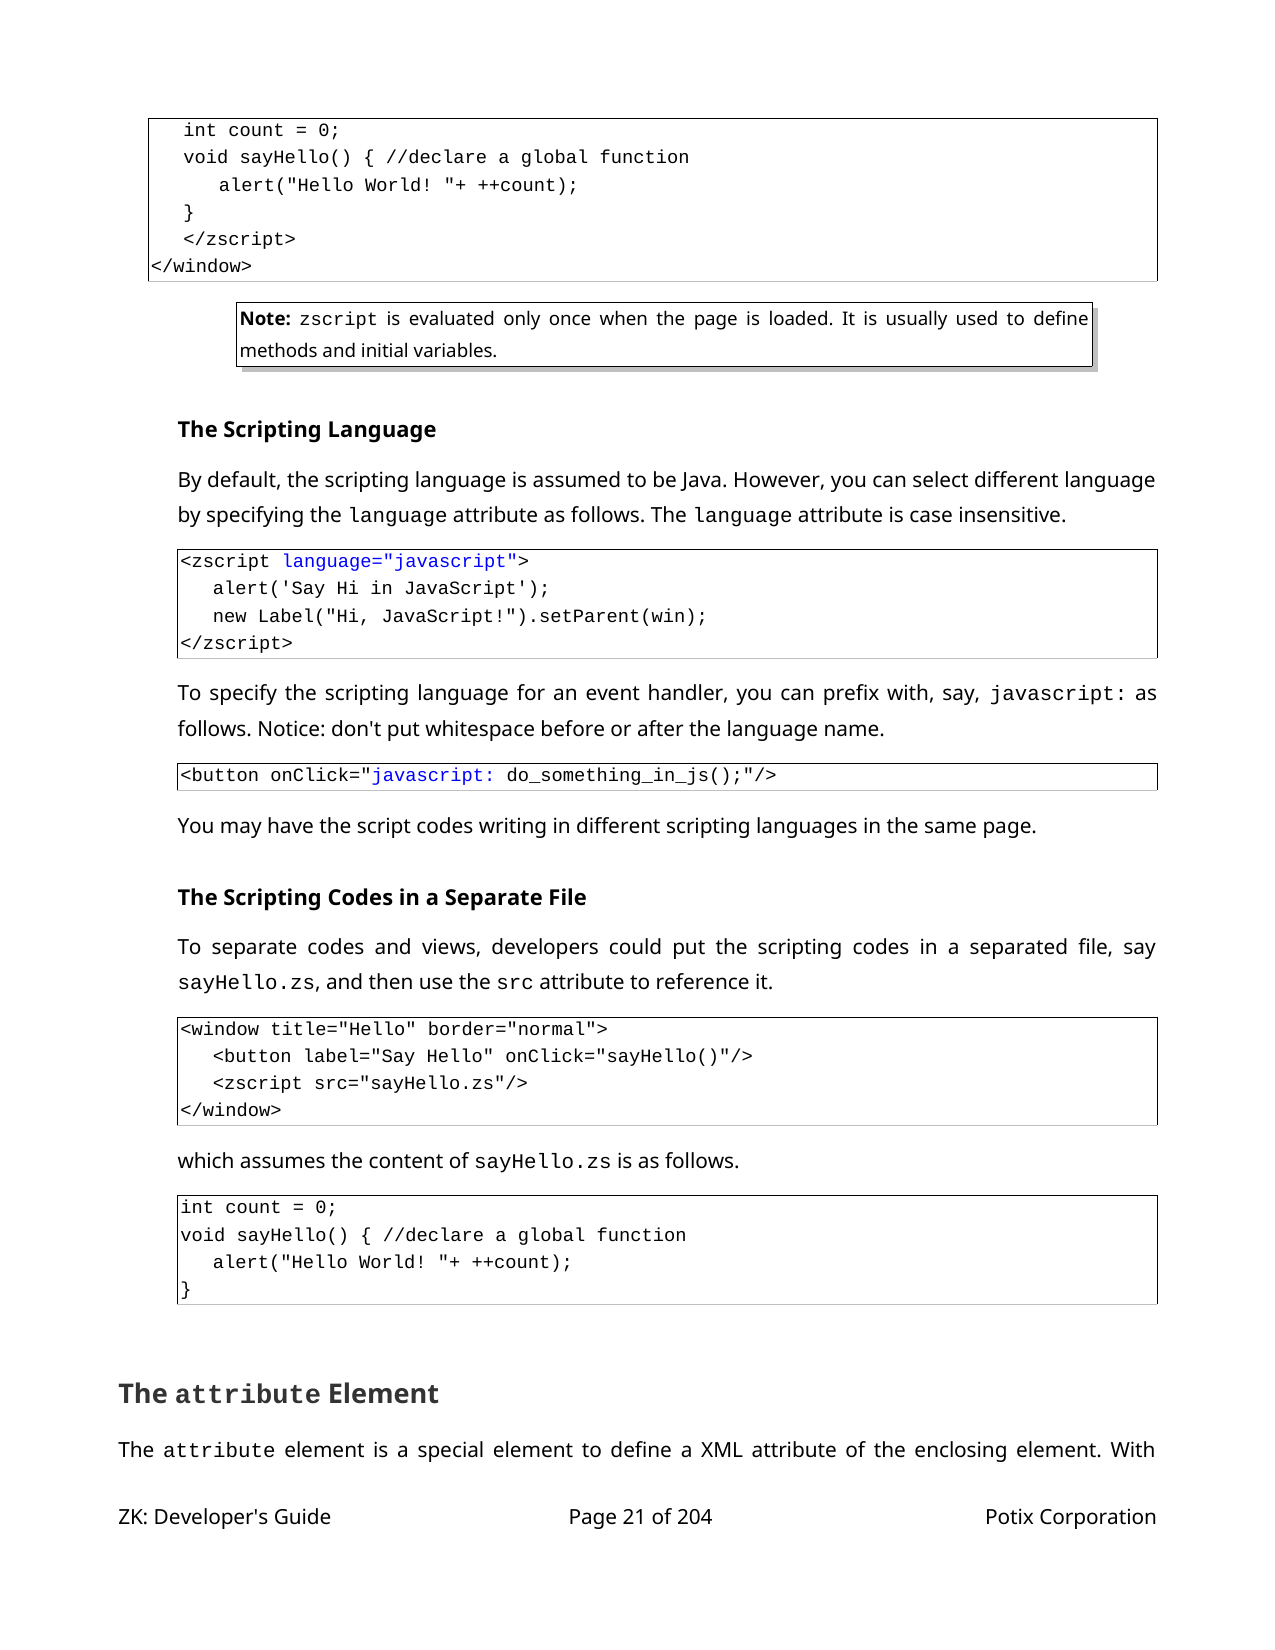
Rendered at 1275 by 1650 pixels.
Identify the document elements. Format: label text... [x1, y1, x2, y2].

text new Label("Hi, JavaScript!").setParent(win); [178, 603, 1157, 628]
text int count = 0; [149, 119, 1157, 142]
text </zscript> [149, 227, 1157, 251]
text By default, the scripting language is assumed to be Java. However, you can select different language by specifying the language attribute as follows. The language attribute is case insensitive. [177, 465, 1157, 528]
text int count = 0; [178, 1196, 1157, 1219]
text The attribute element is a special element to define a XML attribute of the enclosing element. With [118, 1435, 1157, 1464]
text alert("Hello World! "+ ++count); [178, 1249, 1157, 1274]
subtitle The Scripting Codes in a Separate File [177, 882, 1157, 912]
text <button label="Say Hello" onClick="sayHello()"/> [178, 1044, 1157, 1068]
text <zscript src="sayHello.zs"/> [178, 1071, 1157, 1095]
text </window> [178, 1098, 1157, 1125]
text which assumes the content of sayHello.zs is as follows. [177, 1146, 1157, 1174]
text You may have the script codes writing in different scripting languages in the same page. [177, 811, 1157, 839]
text alert("Hello World! "+ ++count); [149, 172, 1157, 197]
text } [149, 200, 1157, 224]
text Note: zscript is evaluated only once when the page is loaded. It is usually used to define methods and initial variables. [237, 303, 1092, 366]
text } [178, 1277, 1157, 1304]
text <zscript language="javascript"> [178, 550, 1157, 573]
text To specify the scripting language for an event handler, you can prefix with, say, javascript: as follows. Notice: don't put whitespace before or after the language name. [177, 678, 1157, 742]
text </window> [149, 254, 1157, 281]
text alert('Say Hi in JavaScript'); [178, 576, 1157, 601]
text </zscript> [178, 631, 1157, 658]
subtitle The Scripting Language [177, 414, 1157, 444]
text <button onClick="javascript: do_something_in_js();"/> [178, 764, 1157, 790]
text To separate codes and views, developers could put the scripting codes in a separated file, say sayHello.zs, and then use the src attribute to reference it. [177, 932, 1157, 996]
text void sayHello() { //declare a global function [149, 145, 1157, 169]
subtitle The attribute Element [118, 1375, 1157, 1412]
text void sayHello() { //declare a global function [178, 1222, 1157, 1247]
text <window title="Hello" border="normal"> [178, 1018, 1157, 1041]
